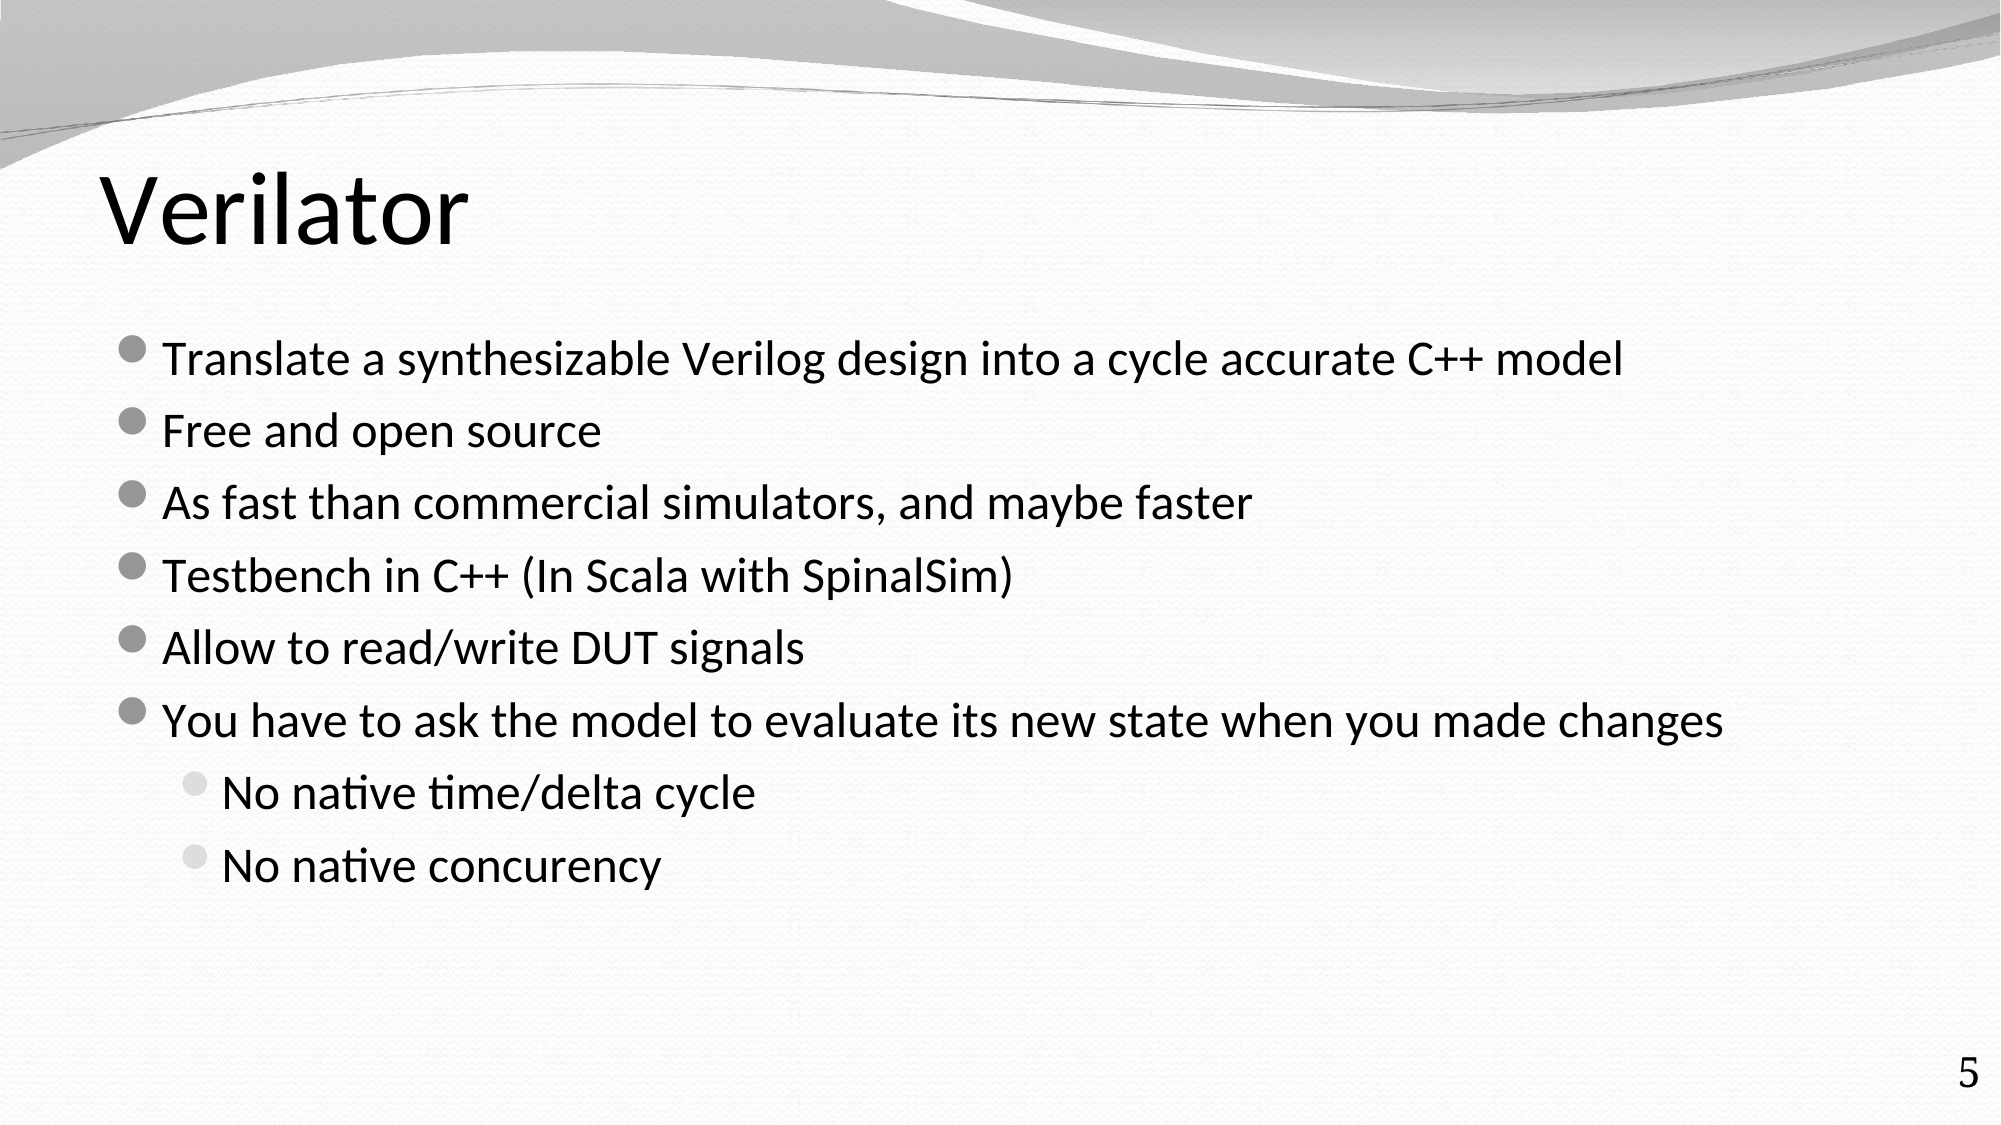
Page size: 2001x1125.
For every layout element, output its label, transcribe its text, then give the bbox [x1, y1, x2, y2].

text_box [1813, 1042, 1981, 1103]
list Translate a synthesizable Verilog design into a cycle accurate C++ model Free and open source As fast than commercial simulators, and maybe faster Testbench in C++ (In Scala with SpinalSim) Allow to read/write DUT signals You have to ask the model to evaluate its new state when you made changes No native time/delta cycle No native concurency [99, 317, 1901, 1038]
picture [0, 0, 2001, 1125]
title Verilator [99, 77, 1901, 266]
